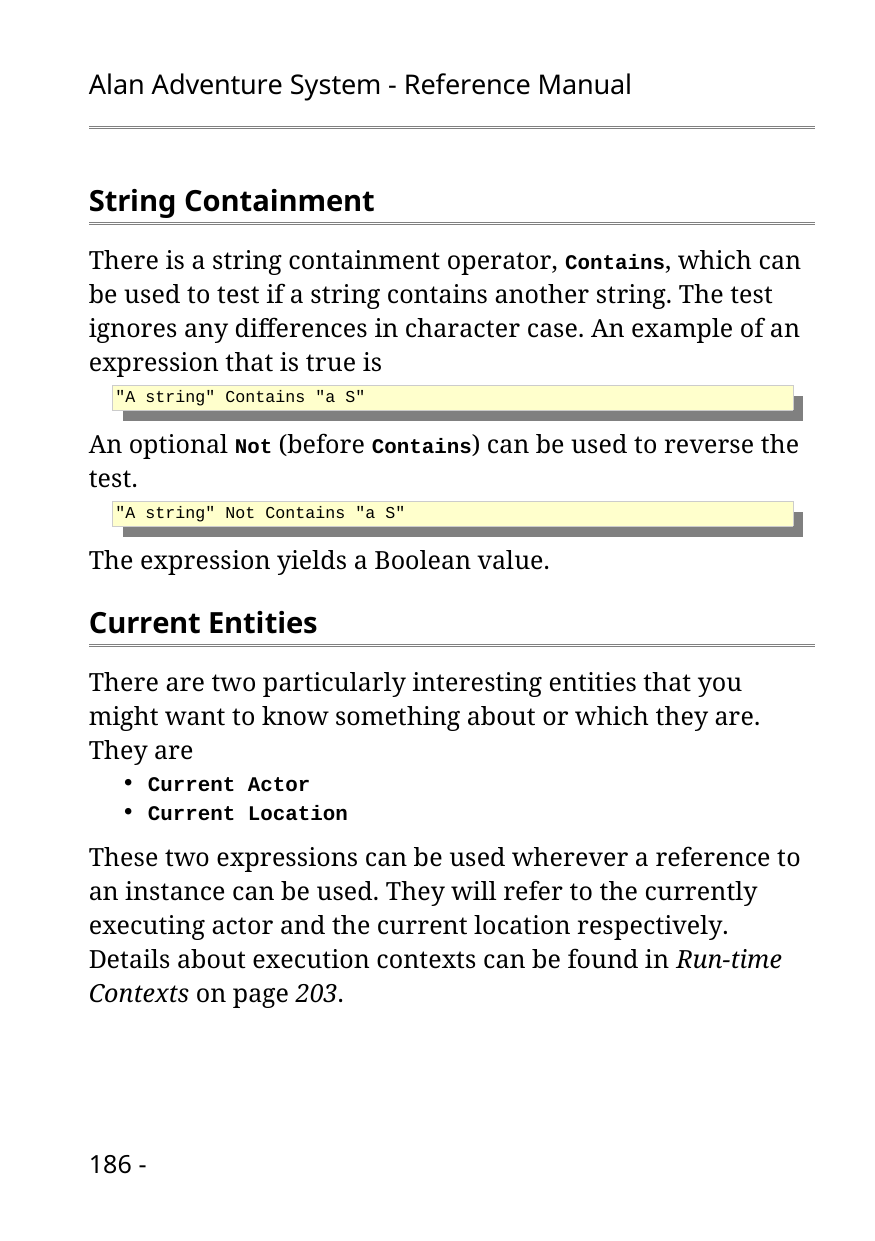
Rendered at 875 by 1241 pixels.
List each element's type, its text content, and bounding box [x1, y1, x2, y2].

list Current Location [124, 803, 815, 827]
text There is a string containment operator, Contains, which can be used to test if a string contains another string. The test ignores any differences in character case. An example of an expression that is true is [88, 243, 815, 379]
text These two expressions can be used wherever a reference to an instance can be used. They will refer to the currently executing actor and the current location respectively. Details about execution contexts can be found in Run-time Contexts on page 162. [88, 840, 815, 1009]
text The expression yields a Boolean value. [88, 543, 815, 577]
text An optional Not (before Contains) can be used to reverse the test. [88, 427, 815, 495]
text "A string" Contains "a S" [113, 386, 793, 410]
subtitle Current Entities [88, 602, 815, 646]
text There are two particularly interesting entities that you might want to know something about or which they are. They are [88, 665, 815, 767]
text "A string" Not Contains "a S" [113, 502, 793, 526]
list Current Actor [124, 773, 815, 797]
subtitle String Containment [88, 180, 815, 224]
